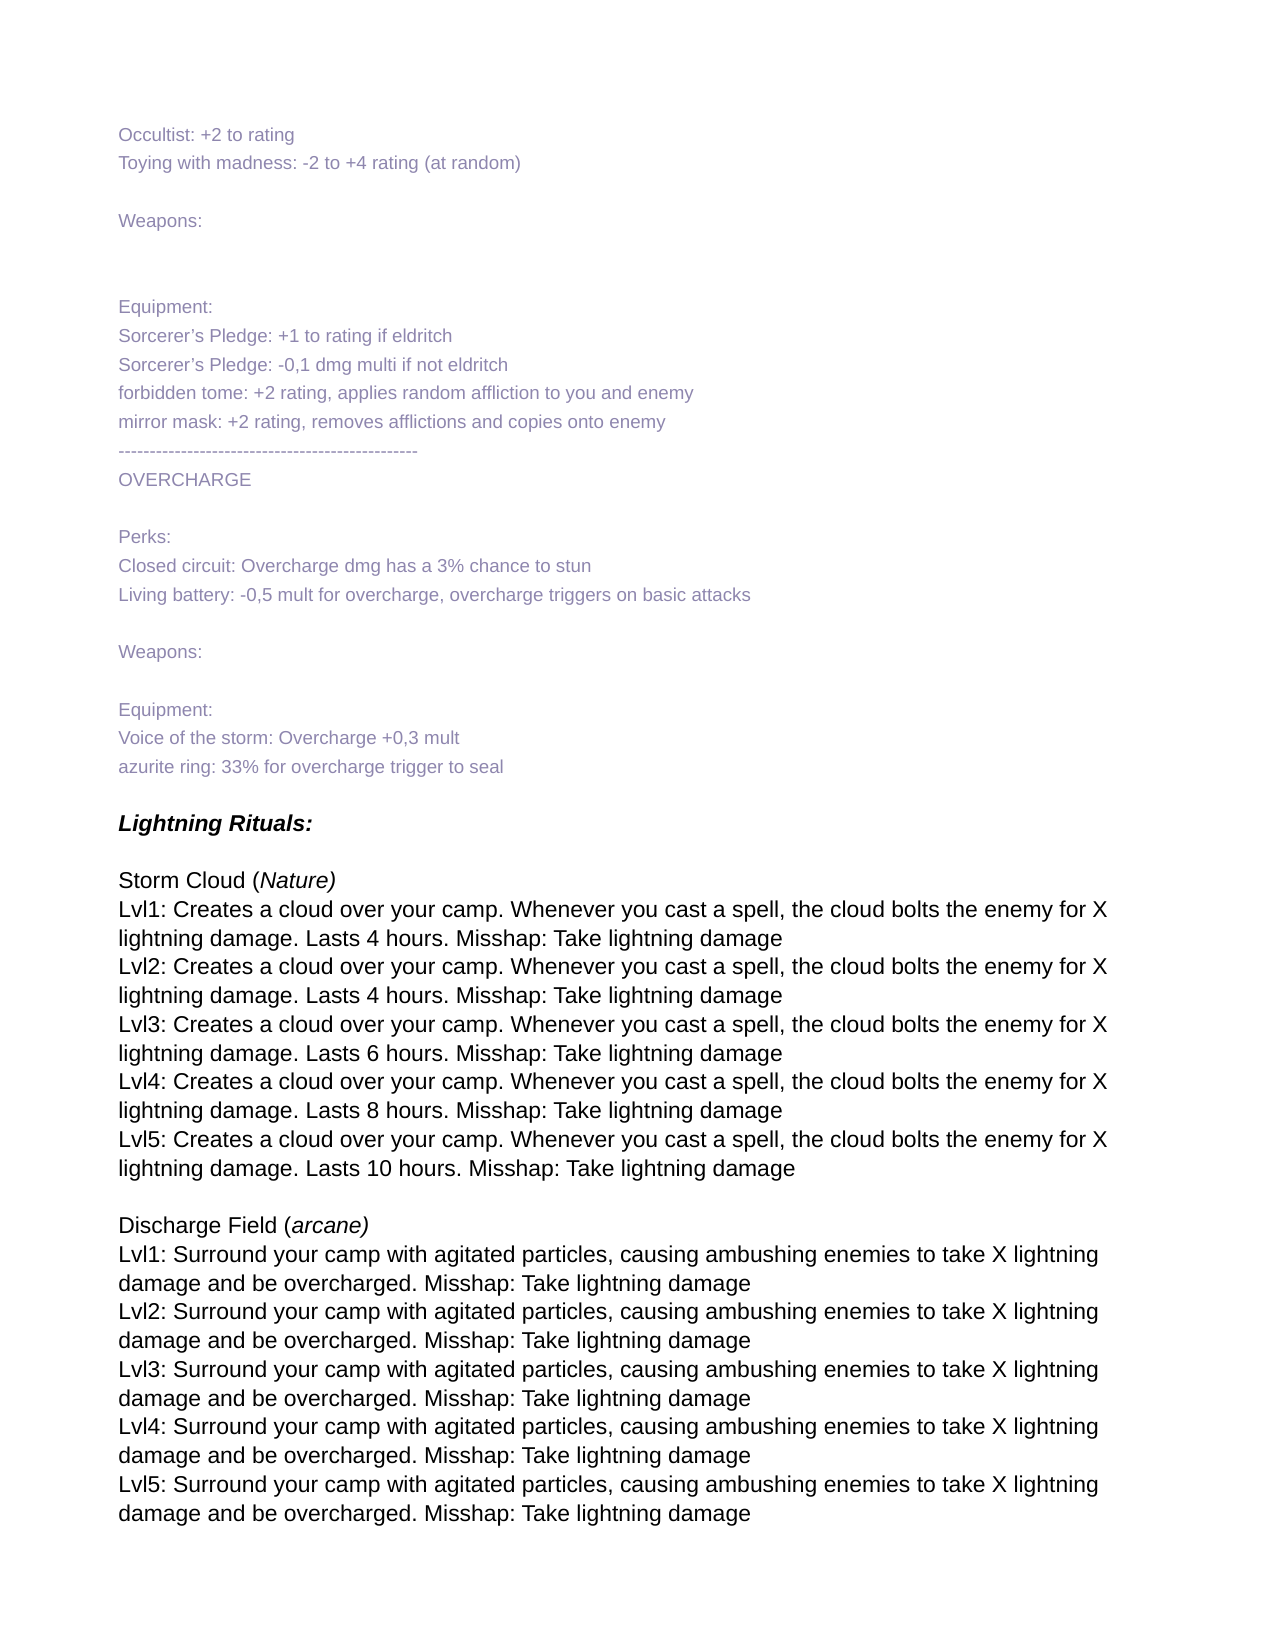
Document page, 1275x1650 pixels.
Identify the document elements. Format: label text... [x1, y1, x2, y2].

text Weapons: [118, 204, 1157, 233]
text Lvl5: Creates a cloud over your camp. Whenever you cast a spell, the cloud bolts the enemy for X lightning damage. Lasts 10 hours. Misshap: Take lightning damage Discharge Field (arcane) Lvl1: Surround your camp with agitated particles, causing ambushing enemies to take X lightning damage and be overcharged. Misshap: Take lightning damage Lvl2: Surround your camp with agitated particles, causing ambushing enemies to take X lightning damage and be overcharged. Misshap: Take lightning damage Lvl3: Surround your camp with agitated particles, causing ambushing enemies to take X lightning damage and be overcharged. Misshap: Take lightning damage Lvl4: Surround your camp with agitated particles, causing ambushing enemies to take X lightning damage and be overcharged. Misshap: Take lightning damage Lvl5: Surround your camp with agitated particles, causing ambushing enemies to take X lightning damage and be overcharged. Misshap: Take lightning damage [118, 1124, 1157, 1527]
text azurite ring: 33% for overcharge trigger to seal [118, 751, 1157, 779]
text Toying with madness: -2 to +4 rating (at random) [118, 147, 1157, 176]
text mirror mask: +2 rating, removes afflictions and copies onto enemy [118, 406, 1157, 434]
text Occultist: +2 to rating [118, 118, 1157, 147]
text Lvl1: Creates a cloud over your camp. Whenever you cast a spell, the cloud bolts the enemy for X lightning damage. Lasts 4 hours. Misshap: Take lightning damage Lvl2: Creates a cloud over your camp. Whenever you cast a spell, the cloud bolts the enemy for X lightning damage. Lasts 4 hours. Misshap: Take lightning damage Lvl3: Creates a cloud over your camp. Whenever you cast a spell, the cloud bolts the enemy for X lightning damage. Lasts 6 hours. Misshap: Take lightning damage Lvl4: Creates a cloud over your camp. Whenever you cast a spell, the cloud bolts the enemy for X lightning damage. Lasts 8 hours. Misshap: Take lightning damage [118, 894, 1157, 1124]
text Storm Cloud (Nature) [118, 866, 1157, 894]
text forbidden tome: +2 rating, applies random affliction to you and enemy [118, 377, 1157, 406]
text Sorcerer’s Pledge: -0,1 dmg multi if not eldritch [118, 348, 1157, 377]
text Lightning Rituals: [118, 808, 1157, 837]
text Equipment: [118, 291, 1157, 319]
text Weapons: Equipment: Voice of the storm: Overcharge +0,3 mult [118, 636, 1157, 751]
text ------------------------------------------------ [118, 434, 1157, 463]
text Sorcerer’s Pledge: +1 to rating if eldritch [118, 319, 1157, 348]
text OVERCHARGE Perks: Closed circuit: Overcharge dmg has a 3% chance to stun Living battery: -0,5 mult for overcharge, overcharge triggers on basic attacks [118, 463, 1157, 607]
